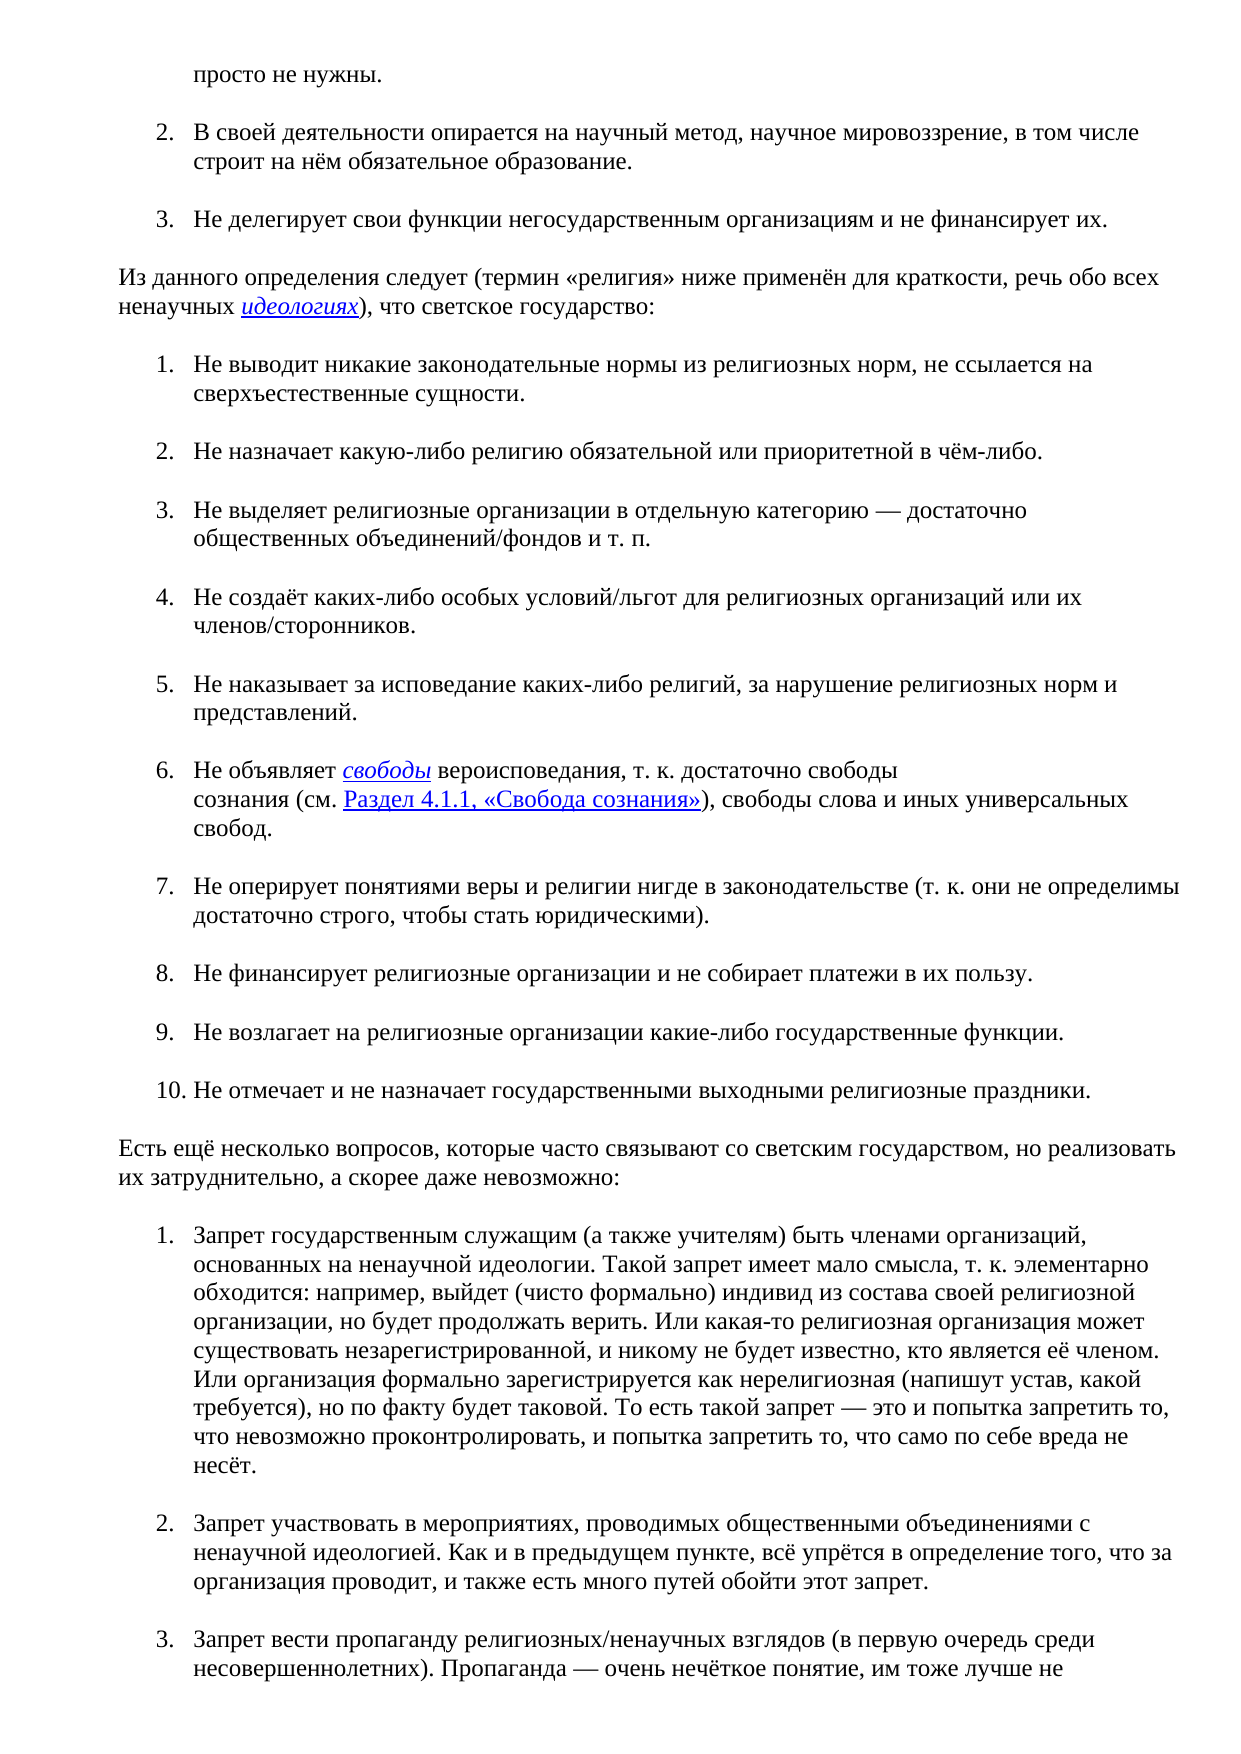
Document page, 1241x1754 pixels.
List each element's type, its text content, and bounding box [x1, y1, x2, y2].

list Не оперирует понятиями веры и религии нигде в законодательстве (т. к. они не определимы достаточно строго, чтобы стать юридическими). [156, 871, 1181, 929]
list Не назначает какую-либо религию обязательной или приоритетной в чём-либо. [156, 436, 1181, 465]
list Не делегирует свои функции негосударственным организациям и не финансирует их. [156, 204, 1181, 233]
list Запрет участвовать в мероприятиях, проводимых общественными объединениями с ненаучной идеологией. Как и в предыдущем пункте, всё упрётся в определение того, что за организация проводит, и также есть много путей обойти этот запрет. [156, 1508, 1181, 1594]
list Не выделяет религиозные организации в отдельную категорию — достаточно общественных объединений/фондов и т. п. [156, 495, 1181, 552]
list Не создаёт каких-либо особых условий/льгот для религиозных организаций или их членов/сторонников. [156, 582, 1181, 639]
text Есть ещё несколько вопросов, которые часто связывают со светским государством, но реализовать их затруднительно, а скорее даже невозможно: [118, 1133, 1181, 1191]
list Запрет государственным служащим (а также учителям) быть членами организаций, основанных на ненаучной идеологии. Такой запрет имеет мало смысла, т. к. элементарно обходится: например, выйдет (чисто формально) индивид из состава своей религиозной организации, но будет продолжать верить. Или какая-то религиозная организация может существовать незарегистрированной, и никому не будет известно, кто является её членом. Или организация формально зарегистрируется как нерелигиозная (напишут устав, какой требуется), но по факту будет таковой. То есть такой запрет — это и попытка запретить то, что невозможно проконтролировать, и попытка запретить то, что само по себе вреда не несёт. [156, 1220, 1181, 1479]
list Не наказывает за исповедание каких-либо религий, за нарушение религиозных норм и представлений. [156, 669, 1181, 726]
list Не объявляет свободы вероисповедания, т. к. достаточно свободы сознания (см. Раздел 4.1.1, «Свобода сознания»), свободы слова и иных универсальных свобод. [156, 756, 1181, 842]
text Из данного определения следует (термин «религия» ниже применён для краткости, речь обо всех ненаучных идеологиях), что светское государство: [118, 262, 1181, 320]
list Не финансирует религиозные организации и не собирает платежи в их пользу. [156, 958, 1181, 987]
list Не отмечает и не назначает государственными выходными религиозные праздники. [156, 1075, 1181, 1103]
list просто не нужны. [156, 59, 1181, 88]
list В своей деятельности опирается на научный метод, научное мировоззрение, в том числе строит на нём обязательное образование. [156, 117, 1181, 175]
list Запрет вести пропаганду религиозных/ненаучных взглядов (в первую очередь среди несовершеннолетних). Пропаганда — очень нечёткое понятие, им тоже лучше не [156, 1624, 1181, 1681]
list Не выводит никакие законодательные нормы из религиозных норм, не ссылается на сверхъестественные сущности. [156, 349, 1181, 407]
list Не возлагает на религиозные организации какие-либо государственные функции. [156, 1017, 1181, 1045]
